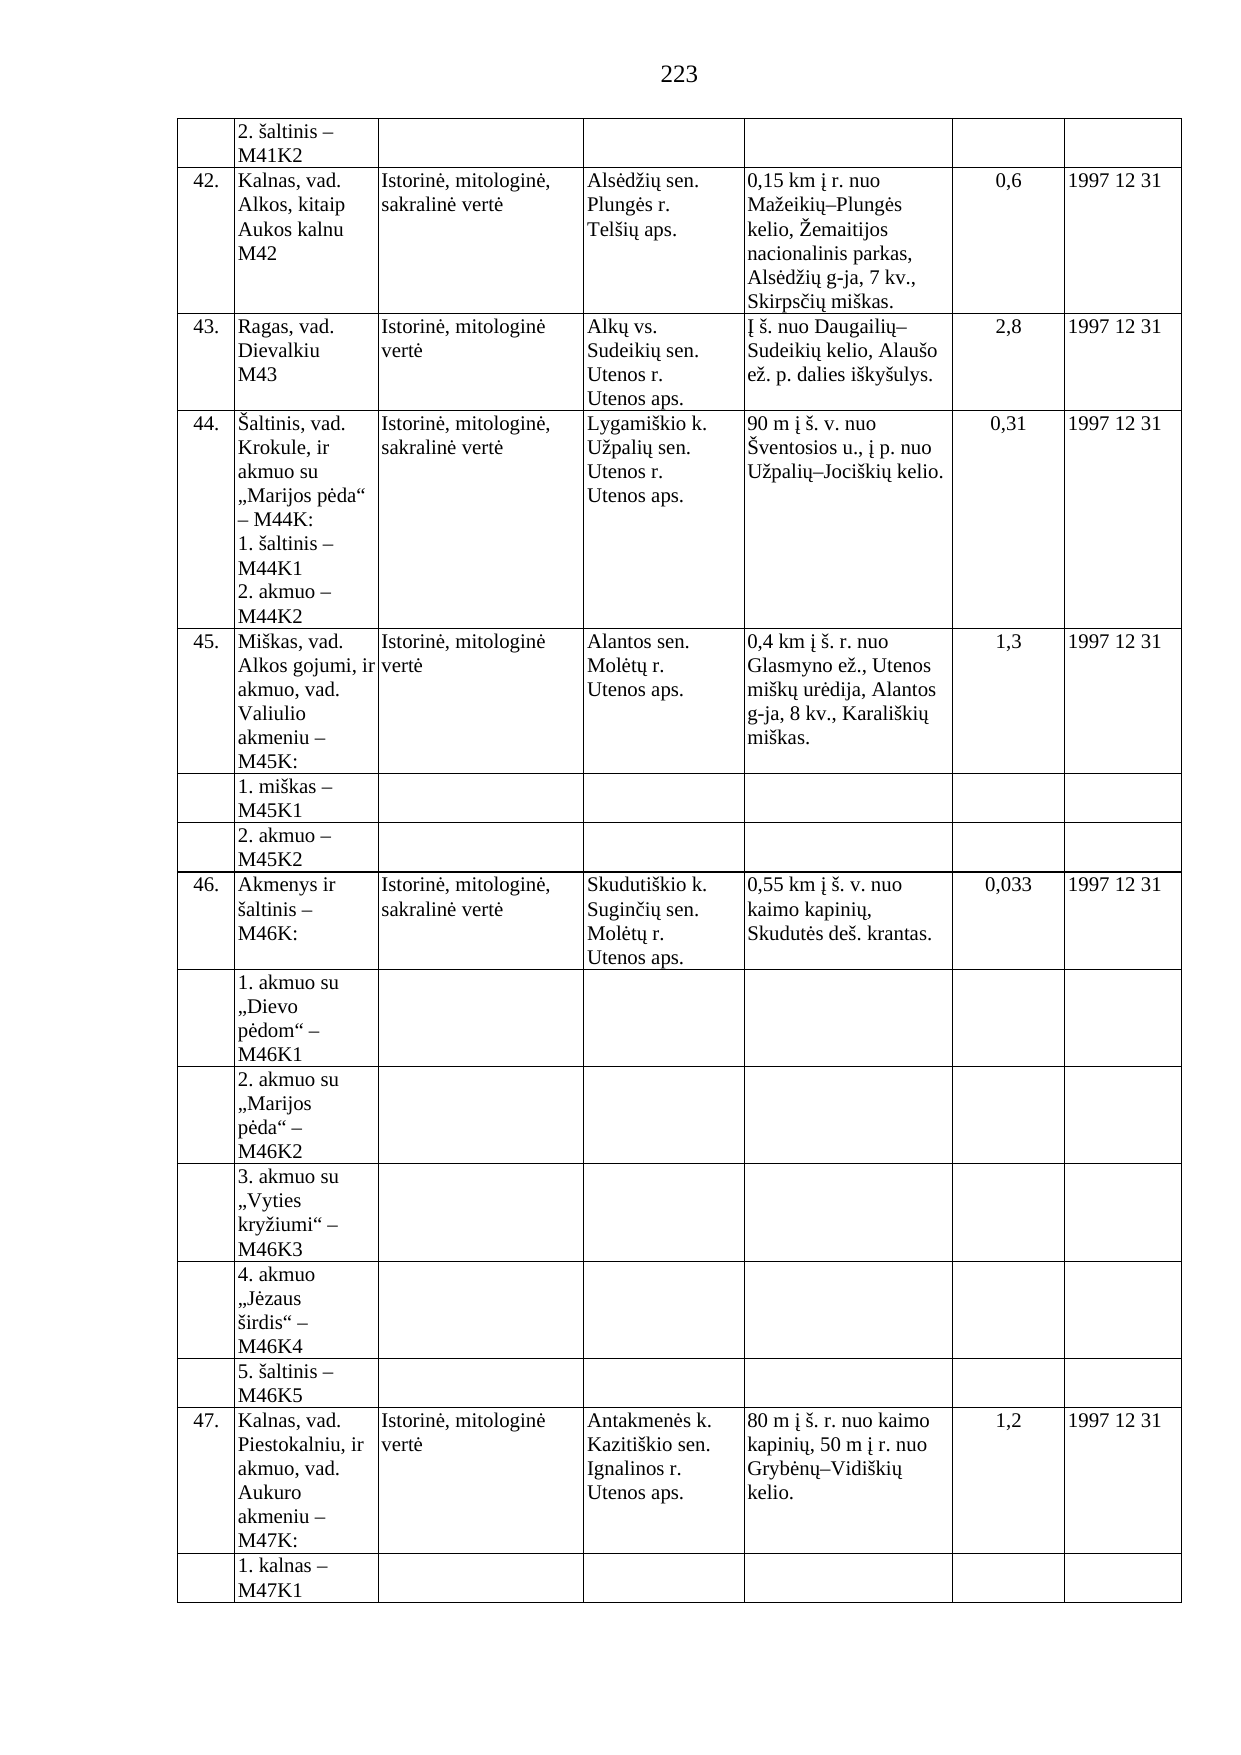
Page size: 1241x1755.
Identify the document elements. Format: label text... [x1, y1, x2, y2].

table_cell 3. akmuo su „Vyties kryžiumi“ – M46K3 [235, 1164, 378, 1261]
table_cell [379, 774, 583, 822]
table_cell 0,033 [953, 873, 1064, 969]
table_cell Miškas, vad. Alkos gojumi, ir akmuo, vad. Valiulio akmeniu – M45K: [235, 629, 378, 773]
table_cell [584, 1262, 744, 1358]
table_cell [745, 1359, 952, 1407]
table_cell [1065, 1164, 1181, 1261]
table_cell [745, 970, 952, 1066]
table_cell [953, 1262, 1064, 1358]
table_cell 44. [178, 411, 234, 628]
table_cell 0,55 km į š. v. nuo kaimo kapinių, Skudutės deš. krantas. [745, 873, 952, 969]
table_cell [584, 970, 744, 1066]
table_cell [953, 1164, 1064, 1261]
table_cell [1065, 1554, 1181, 1602]
table_cell [584, 119, 744, 167]
table_cell [178, 1164, 234, 1261]
table_cell 1997 12 31 [1065, 629, 1181, 773]
table_cell [584, 1067, 744, 1163]
table_cell [584, 1359, 744, 1407]
table_cell [1065, 970, 1181, 1066]
table_cell 2. šaltinis – M41K2 [235, 119, 378, 167]
table_cell [178, 823, 234, 871]
table_cell Ragas, vad. Dievalkiu M43 [235, 314, 378, 410]
table_cell [584, 1554, 744, 1602]
table_cell Į š. nuo Daugailių–Sudeikių kelio, Alaušo ež. p. dalies iškyšulys. [745, 314, 952, 410]
table_cell [1065, 1262, 1181, 1358]
table_cell [379, 823, 583, 871]
table_cell 0,4 km į š. r. nuo Glasmyno ež., Utenos miškų urėdija, Alantos g-ja, 8 kv., Karališkių miškas. [745, 629, 952, 773]
table_cell [953, 1067, 1064, 1163]
table_cell Kalnas, vad. Alkos, kitaip Aukos kalnu M42 [235, 168, 378, 313]
table_cell Alkų vs. Sudeikių sen. Utenos r. Utenos aps. [584, 314, 744, 410]
table_cell [953, 774, 1064, 822]
table_cell 5. šaltinis – M46K5 [235, 1359, 378, 1407]
table_cell [379, 1554, 583, 1602]
table_cell 0,31 [953, 411, 1064, 628]
table_cell 1997 12 31 [1065, 411, 1181, 628]
table_cell Skudutiškio k. Suginčių sen. Molėtų r. Utenos aps. [584, 873, 744, 969]
table_cell Kalnas, vad. Piestokalniu, ir akmuo, vad. Aukuro akmeniu – M47K: [235, 1408, 378, 1552]
table_cell 1,2 [953, 1408, 1064, 1552]
table_cell [745, 1262, 952, 1358]
table_cell 90 m į š. v. nuo Šventosios u., į p. nuo Užpalių–Jociškių kelio. [745, 411, 952, 628]
table_cell 42. [178, 168, 234, 313]
table_cell 4. akmuo „Jėzaus širdis“ – M46K4 [235, 1262, 378, 1358]
table_cell Istorinė, mitologinė, sakralinė vertė [379, 168, 583, 313]
table_cell 0,6 [953, 168, 1064, 313]
table_cell [178, 1554, 234, 1602]
table_cell [379, 119, 583, 167]
table_cell [745, 1554, 952, 1602]
table_cell Antakmenės k. Kazitiškio sen. Ignalinos r. Utenos aps. [584, 1408, 744, 1552]
table_cell Istorinė, mitologinė, sakralinė vertė [379, 873, 583, 969]
table_cell [379, 970, 583, 1066]
table_cell [178, 1359, 234, 1407]
table_cell Istorinė, mitologinė vertė [379, 629, 583, 773]
table_cell [953, 823, 1064, 871]
table_cell [584, 823, 744, 871]
table_cell 1997 12 31 [1065, 1408, 1181, 1552]
table_cell [584, 774, 744, 822]
table_cell Lygamiškio k. Užpalių sen. Utenos r. Utenos aps. [584, 411, 744, 628]
table_cell 0,15 km į r. nuo Mažeikių–Plungės kelio, Žemaitijos nacionalinis parkas, Alsėdžių g-ja, 7 kv., Skirpsčių miškas. [745, 168, 952, 313]
table_cell [1065, 119, 1181, 167]
table_cell 43. [178, 314, 234, 410]
table_cell [1065, 823, 1181, 871]
table_cell [178, 970, 234, 1066]
table_cell 1. miškas – M45K1 [235, 774, 378, 822]
table_cell [953, 970, 1064, 1066]
table_cell [379, 1067, 583, 1163]
table_cell 2. akmuo su „Marijos pėda“ – M46K2 [235, 1067, 378, 1163]
table_cell 1. akmuo su „Dievo pėdom“ – M46K1 [235, 970, 378, 1066]
table_cell [953, 1554, 1064, 1602]
table_cell 1997 12 31 [1065, 168, 1181, 313]
table_cell Akmenys ir šaltinis – M46K: [235, 873, 378, 969]
table_cell Istorinė, mitologinė vertė [379, 314, 583, 410]
table_cell [178, 119, 234, 167]
table_cell Istorinė, mitologinė vertė [379, 1408, 583, 1552]
table_cell 2. akmuo – M45K2 [235, 823, 378, 871]
table_cell [745, 774, 952, 822]
table_cell Alsėdžių sen. Plungės r. Telšių aps. [584, 168, 744, 313]
table_cell [379, 1359, 583, 1407]
table_cell 45. [178, 629, 234, 773]
table_cell [379, 1164, 583, 1261]
table_cell [745, 1067, 952, 1163]
table_cell [745, 823, 952, 871]
table_cell [1065, 1359, 1181, 1407]
table_cell Alantos sen. Molėtų r. Utenos aps. [584, 629, 744, 773]
table_cell 1997 12 31 [1065, 873, 1181, 969]
table_cell 80 m į š. r. nuo kaimo kapinių, 50 m į r. nuo Grybėnų–Vidiškių kelio. [745, 1408, 952, 1552]
table_cell [178, 1262, 234, 1358]
table_cell 47. [178, 1408, 234, 1552]
table_cell 1. kalnas – M47K1 [235, 1554, 378, 1602]
table_cell [745, 1164, 952, 1261]
table_cell 1,3 [953, 629, 1064, 773]
table_cell [745, 119, 952, 167]
table_cell 46. [178, 873, 234, 969]
table_cell Šaltinis, vad. Krokule, ir akmuo su „Marijos pėda“ – M44K: 1. šaltinis – M44K1 2. akmuo – M44K2 [235, 411, 378, 628]
table_cell [1065, 774, 1181, 822]
table_cell 2,8 [953, 314, 1064, 410]
table_cell 1997 12 31 [1065, 314, 1181, 410]
table_cell [178, 1067, 234, 1163]
table_cell [178, 774, 234, 822]
table_cell [1065, 1067, 1181, 1163]
table_cell [584, 1164, 744, 1261]
table_cell [953, 119, 1064, 167]
table_cell [953, 1359, 1064, 1407]
table_cell Istorinė, mitologinė, sakralinė vertė [379, 411, 583, 628]
table_cell [379, 1262, 583, 1358]
